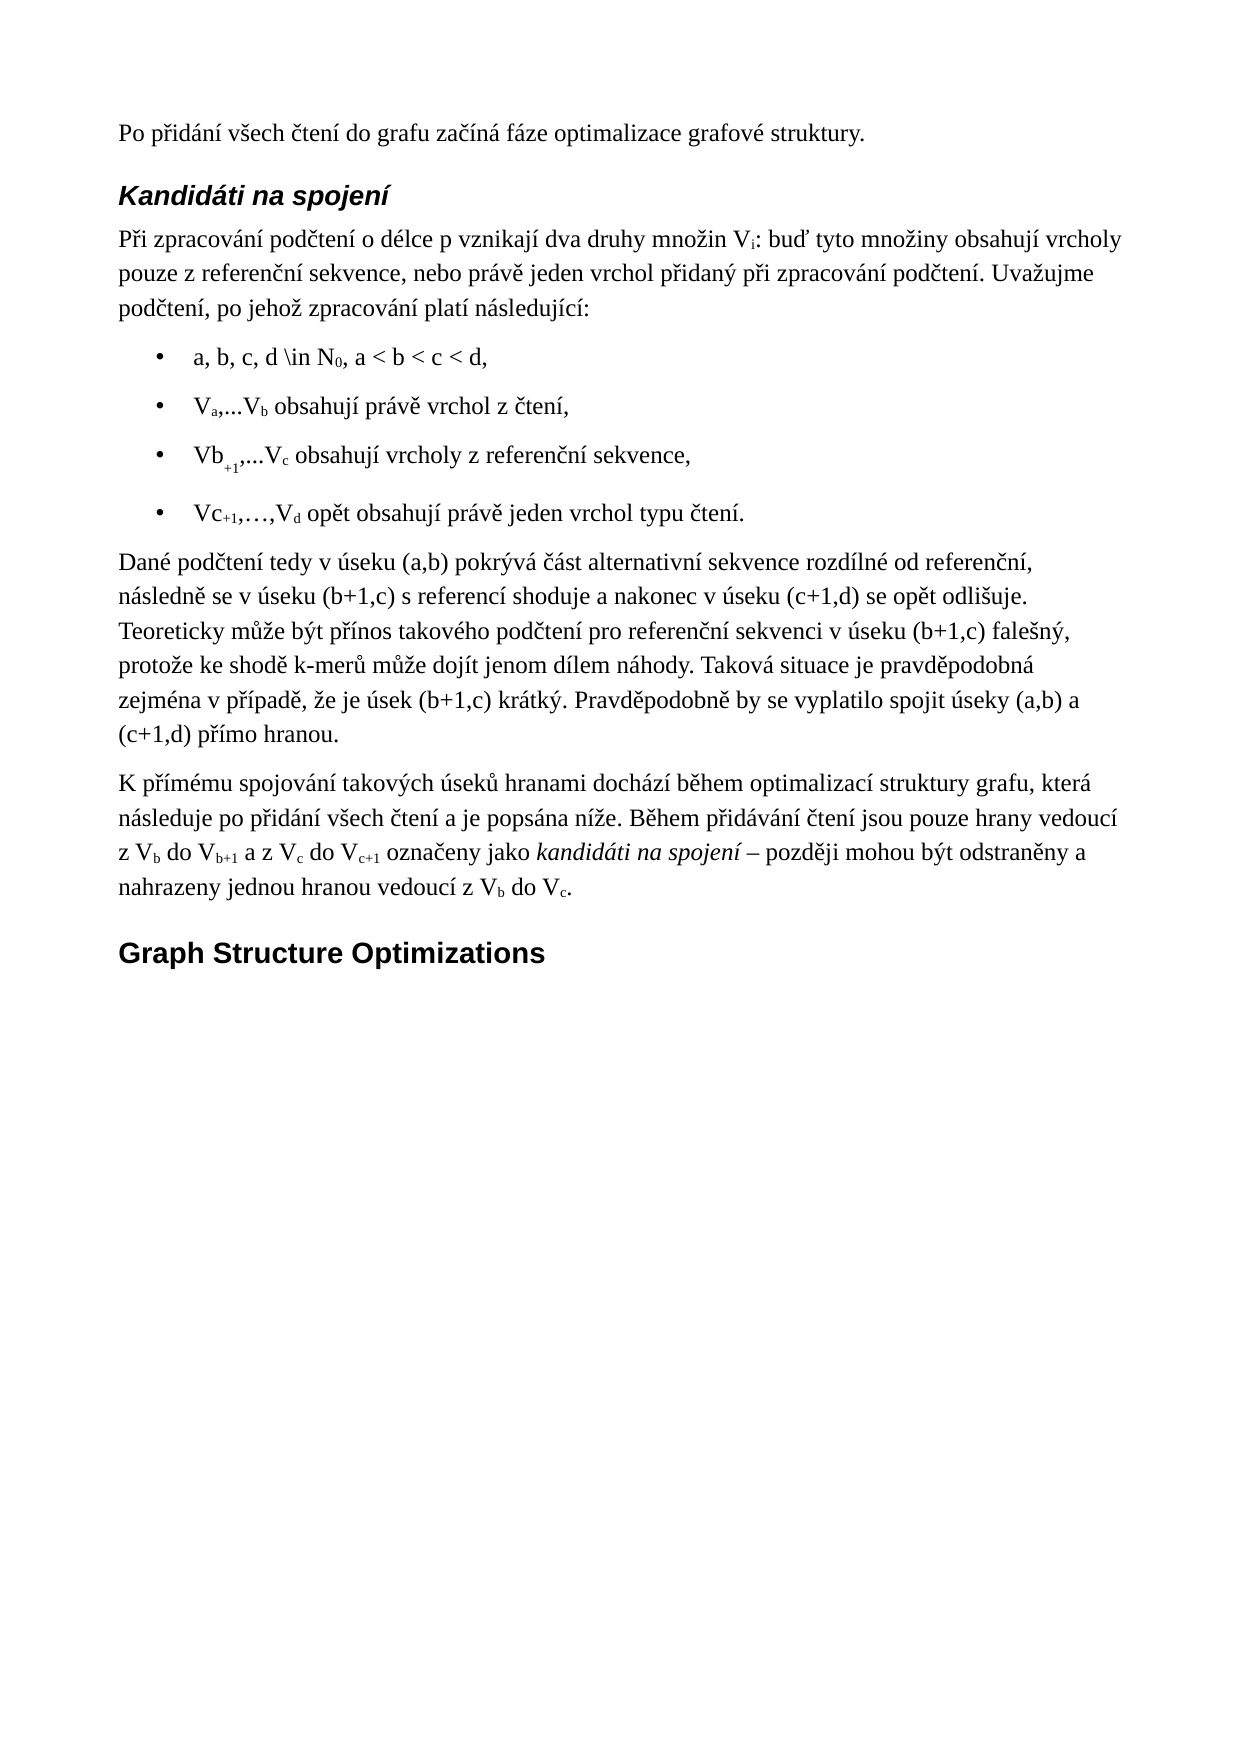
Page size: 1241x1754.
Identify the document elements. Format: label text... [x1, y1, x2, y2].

text Dané podčtení tedy v úseku (a,b) pokrývá část alternativní sekvence rozdílné od referenční, následně se v úseku (b+1,c) s referencí shoduje a nakonec v úseku (c+1,d) se opět odlišuje. Teoreticky může být přínos takového podčtení pro referenční sekvenci v úseku (b+1,c) falešný, protože ke shodě k-merů může dojít jenom dílem náhody. Taková situace je pravděpodobná zejména v případě, že je úsek (b+1,c) krátký. Pravděpodobně by se vyplatilo spojit úseky (a,b) a (c+1,d) přímo hranou. [118, 547, 1122, 748]
text K přímému spojování takových úseků hranami dochází během optimalizací struktury grafu, která následuje po přidání všech čtení a je popsána níže. Během přidávání čtení jsou pouze hrany vedoucí z Vb do Vb+1 a z Vc do Vc+1 označeny jako kandidáti na spojení – později mohou být odstraněny a nahrazeny jednou hranou vedoucí z Vb do Vc. [118, 768, 1122, 901]
list Va,...Vb obsahují právě vrchol z čtení, [156, 391, 1122, 420]
text Při zpracování podčtení o délce p vznikají dva druhy množin Vi: buď tyto množiny obsahují vrcholy pouze z referenční sekvence, nebo právě jeden vrchol přidaný při zpracování podčtení. Uvažujme podčtení, po jehož zpracování platí následující: [118, 224, 1122, 322]
list Vc+1,…,Vd opět obsahují právě jeden vrchol typu čtení. [156, 498, 1122, 527]
subtitle Kandidáti na spojení [118, 180, 1122, 212]
list a, b, c, d \in N0, a < b < c < d, [156, 342, 1122, 371]
subtitle Graph Structure Optimizations [118, 936, 1122, 969]
list Vb+1,...Vc obsahují vrcholy z referenční sekvence, [156, 440, 1122, 476]
text Po přidání všech čtení do grafu začíná fáze optimalizace grafové struktury. [118, 118, 1122, 147]
